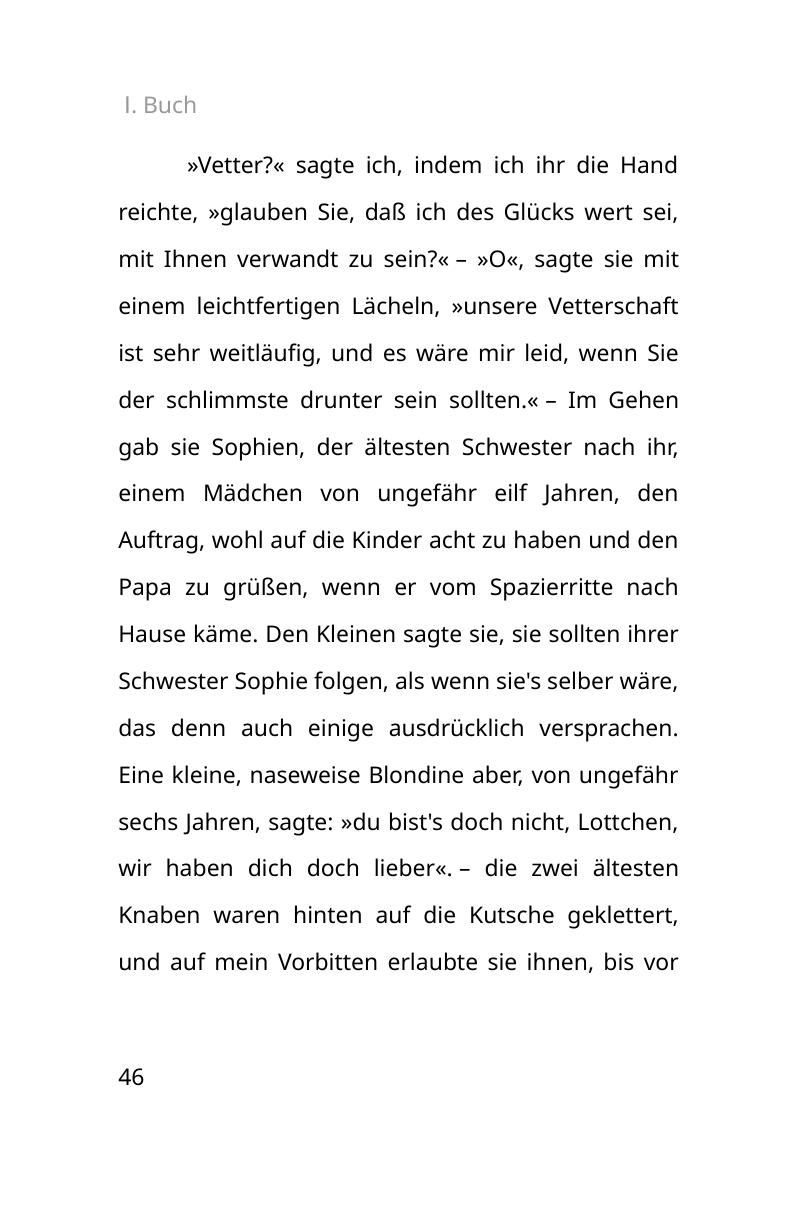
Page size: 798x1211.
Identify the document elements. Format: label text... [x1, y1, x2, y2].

text »Vetter?« sagte ich, indem ich ihr die Hand reichte, »glauben Sie, daß ich des Glücks wert sei, mit Ihnen verwandt zu sein?« – »O«, sagte sie mit einem leichtfertigen Lächeln, »unsere Vetterschaft ist sehr weitläufig, und es wäre mir leid, wenn Sie der schlimmste drunter sein sollten.« – Im Gehen gab sie Sophien, der ältesten Schwester nach ihr, einem Mädchen von ungefähr eilf Jahren, den Auftrag, wohl auf die Kinder acht zu haben und den Papa zu grüßen, wenn er vom Spazierritte nach Hause käme. Den Kleinen sagte sie, sie sollten ihrer Schwester Sophie folgen, als wenn sie's selber wäre, das denn auch einige ausdrücklich versprachen. Eine kleine, naseweise Blondine aber, von ungefähr sechs Jahren, sagte: »du bist's doch nicht, Lottchen, wir haben dich doch lieber«. – die zwei ältesten Knaben waren hinten auf die Kutsche geklettert, und auf mein Vorbitten erlaubte sie ihnen, bis vor [118, 149, 679, 977]
